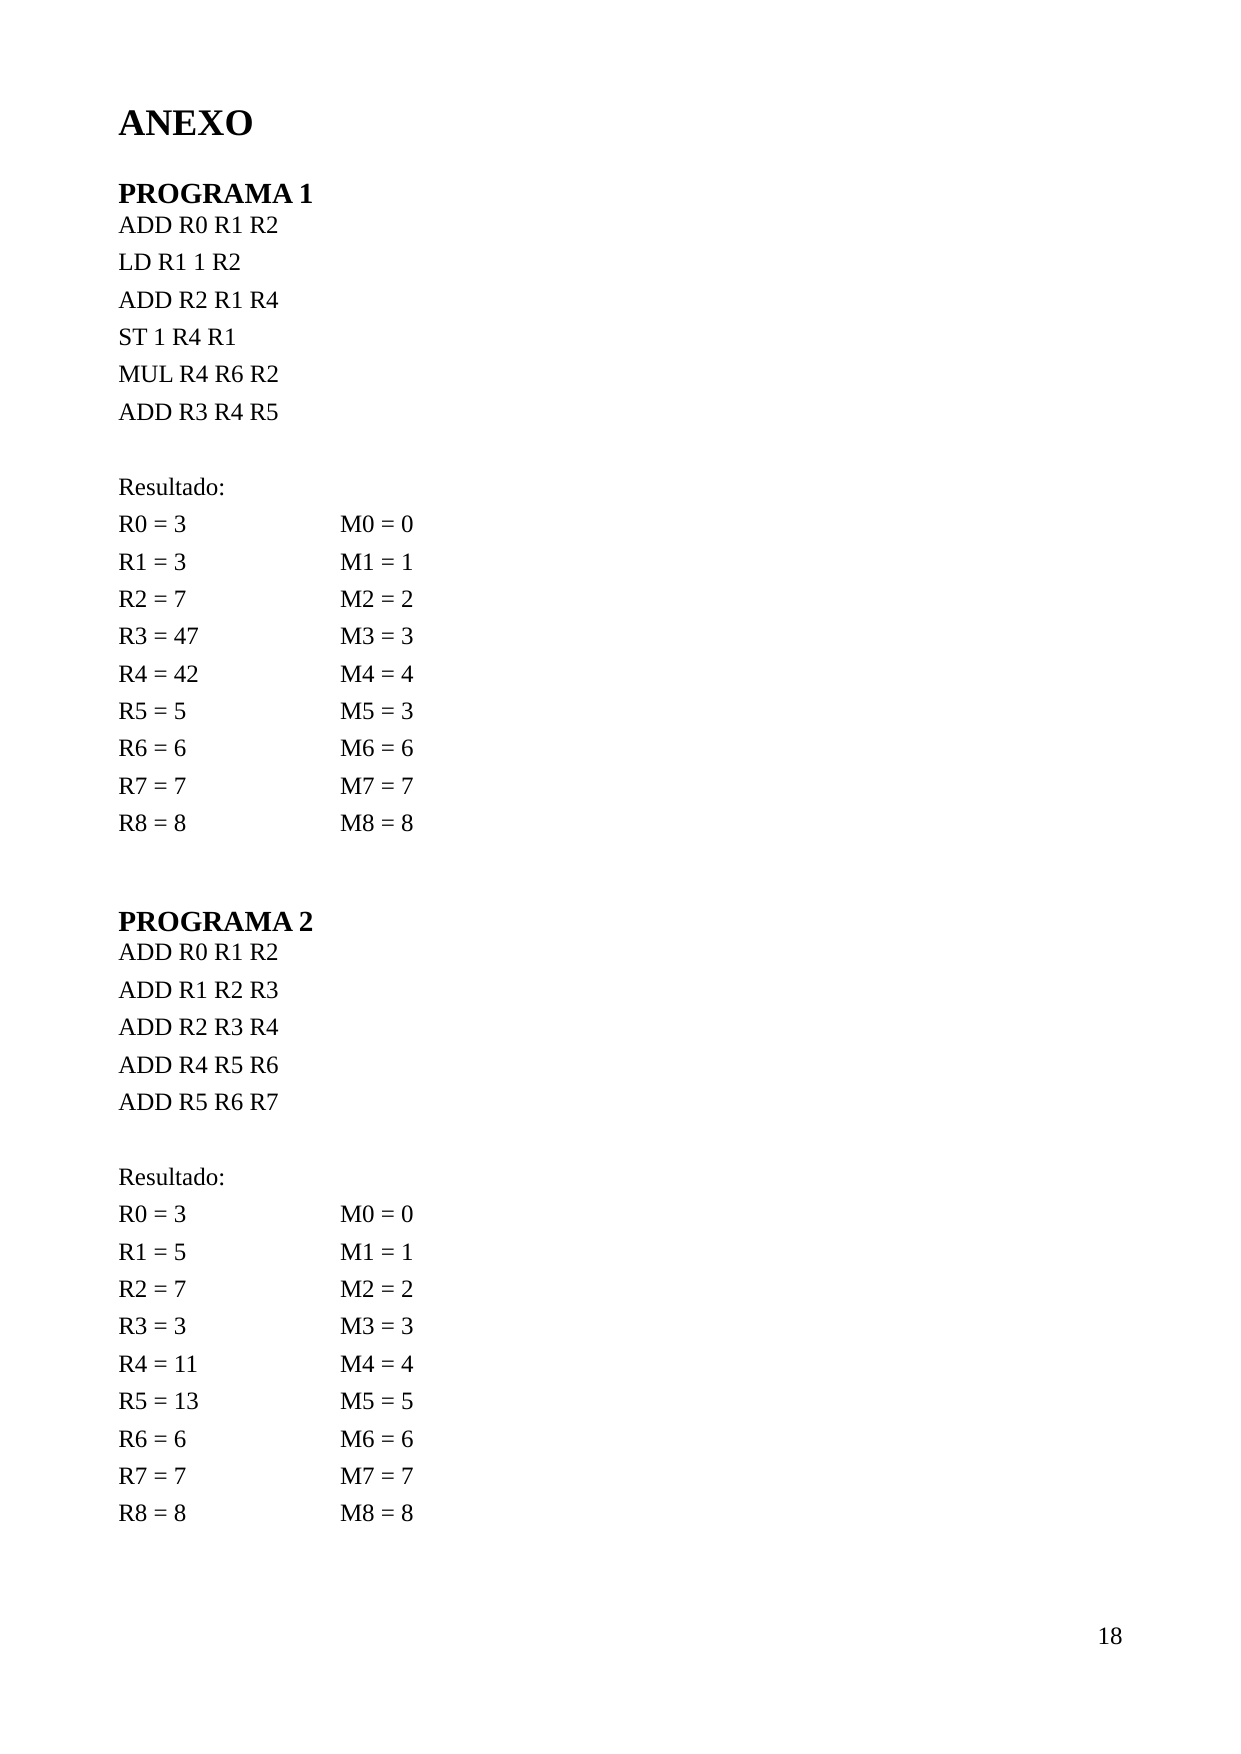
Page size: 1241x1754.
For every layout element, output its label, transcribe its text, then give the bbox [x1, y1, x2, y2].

text ADD R4 R5 R6 [118, 1050, 1122, 1078]
text R0 = 3 M0 = 0 [118, 1199, 1122, 1228]
text R8 = 8 M8 = 8 [118, 1498, 1122, 1527]
text R1 = 5 M1 = 1 [118, 1237, 1122, 1265]
text R4 = 42 M4 = 4 [118, 659, 1122, 687]
text Resultado: [118, 1162, 1122, 1191]
text R8 = 8 M8 = 8 [118, 808, 1122, 837]
text R7 = 7 M7 = 7 [118, 1461, 1122, 1490]
text R5 = 13 M5 = 5 [118, 1386, 1122, 1415]
text ADD R5 R6 R7 [118, 1087, 1122, 1116]
text Resultado: [118, 472, 1122, 501]
subtitle PROGRAMA 1 [118, 176, 1122, 210]
text ADD R2 R3 R4 [118, 1012, 1122, 1041]
text R3 = 3 M3 = 3 [118, 1311, 1122, 1340]
text ST 1 R4 R1 [118, 322, 1122, 351]
text MUL R4 R6 R2 [118, 359, 1122, 388]
text R5 = 5 M5 = 3 [118, 696, 1122, 725]
subtitle PROGRAMA 2 [118, 904, 1122, 937]
text R2 = 7 M2 = 2 [118, 1274, 1122, 1303]
text R1 = 3 M1 = 1 [118, 547, 1122, 575]
text R7 = 7 M7 = 7 [118, 771, 1122, 800]
text R3 = 47 M3 = 3 [118, 621, 1122, 650]
text R6 = 6 M6 = 6 [118, 733, 1122, 762]
text ADD R0 R1 R2 [118, 937, 1122, 966]
text ADD R2 R1 R4 [118, 285, 1122, 313]
subtitle ANEXO [118, 100, 1122, 143]
text ADD R1 R2 R3 [118, 975, 1122, 1004]
text R4 = 11 M4 = 4 [118, 1349, 1122, 1378]
text R2 = 7 M2 = 2 [118, 584, 1122, 613]
text ADD R3 R4 R5 [118, 397, 1122, 426]
text ADD R0 R1 R2 [118, 210, 1122, 239]
text R0 = 3 M0 = 0 [118, 509, 1122, 538]
text R6 = 6 M6 = 6 [118, 1424, 1122, 1452]
text LD R1 1 R2 [118, 247, 1122, 276]
